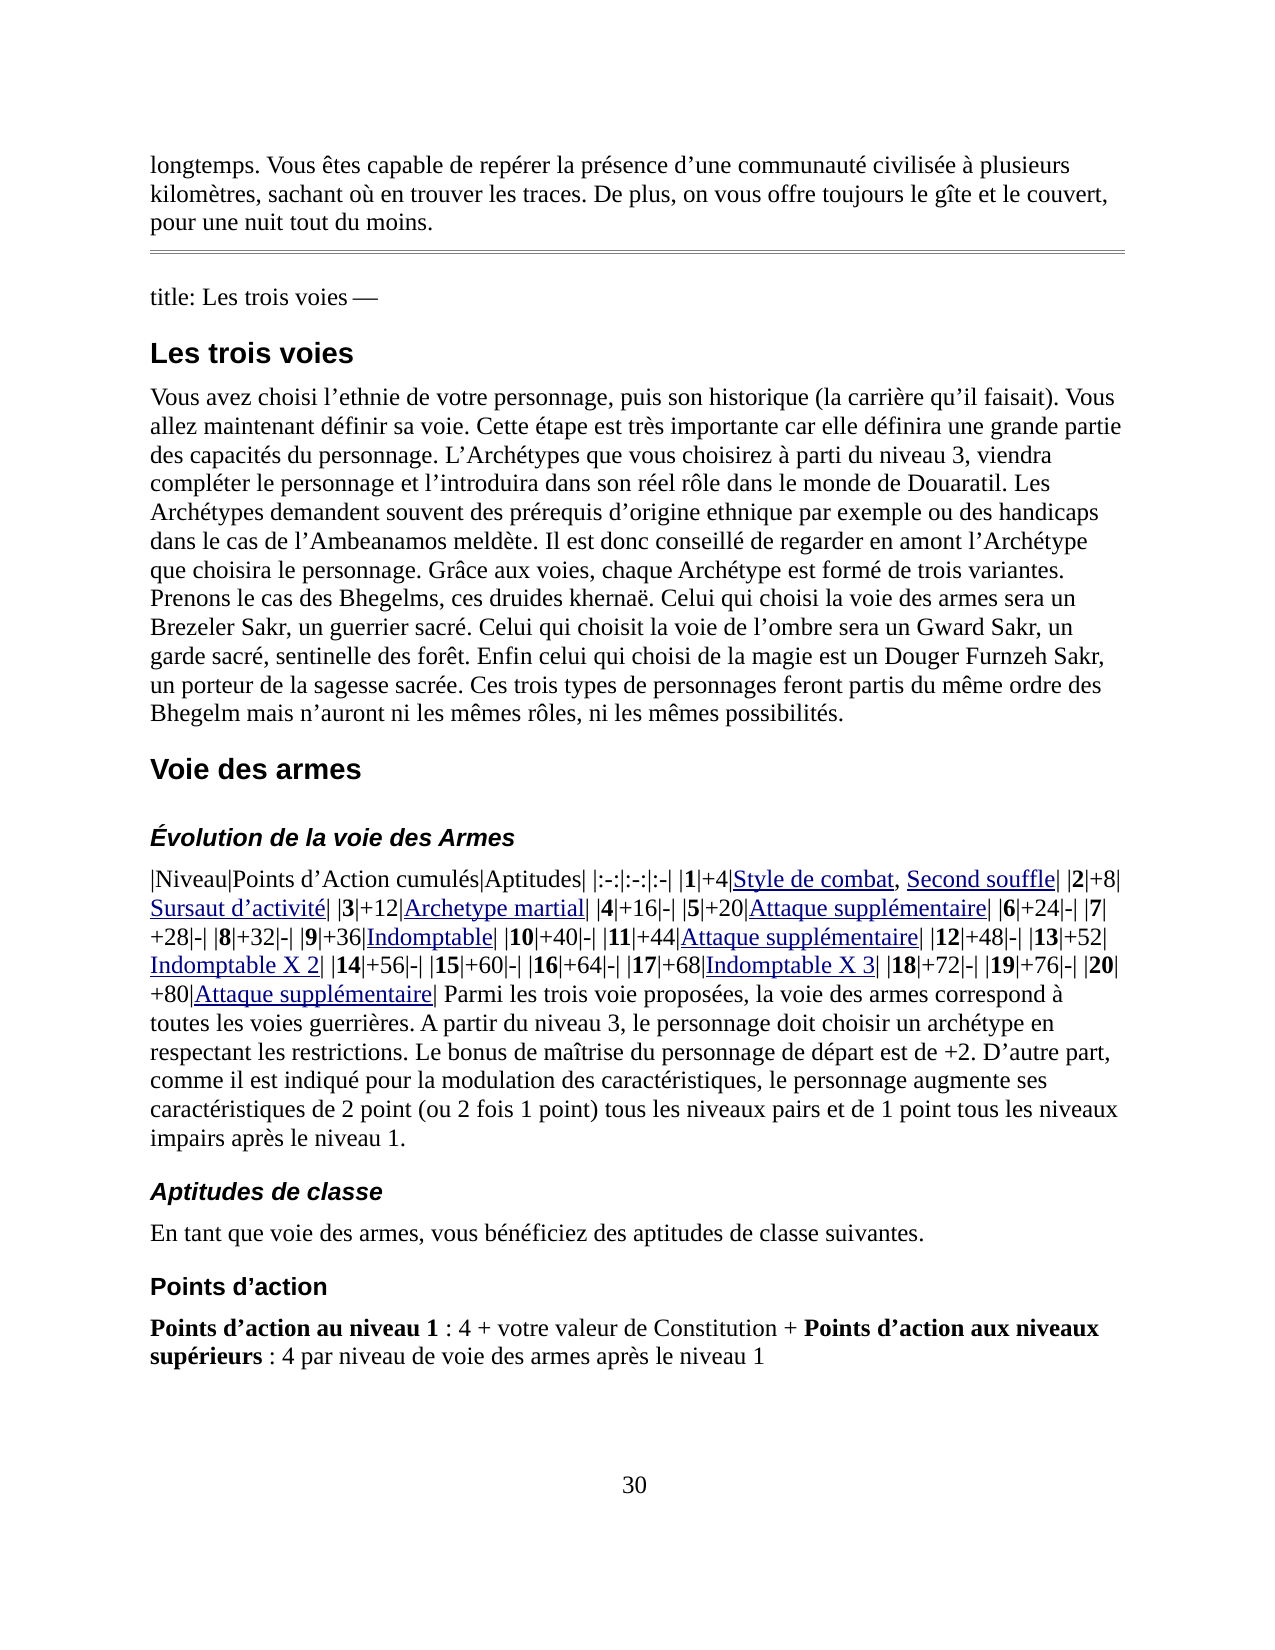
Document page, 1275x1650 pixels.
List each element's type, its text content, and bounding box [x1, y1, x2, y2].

subtitle Évolution de la voie des Armes [150, 823, 1125, 852]
subtitle Points d’action [150, 1272, 1125, 1300]
subtitle Voie des armes [150, 752, 1125, 786]
text |Niveau|Points d’Action cumulés|Aptitudes| |:-:|:-:|:-| |1|+4|Style de combat, Second souffle| |2|+8|Sursaut d’activité| |3|+12|Archetype martial| |4|+16|-| |5|+20|Attaque supplémentaire| |6|+24|-| |7|+28|-| |8|+32|-| |9|+36|Indomptable| |10|+40|-| |11|+44|Attaque supplémentaire| |12|+48|-| |13|+52|Indomptable X 2| |14|+56|-| |15|+60|-| |16|+64|-| |17|+68|Indomptable X 3| |18|+72|-| |19|+76|-| |20|+80|Attaque supplémentaire| Parmi les trois voie proposées, la voie des armes correspond à toutes les voies guerrières. A partir du niveau 3, le personnage doit choisir un archétype en respectant les restrictions. Le bonus de maîtrise du personnage de départ est de +2. D’autre part, comme il est indiqué pour la modulation des caractéristiques, le personnage augmente ses caractéristiques de 2 point (ou 2 fois 1 point) tous les niveaux pairs et de 1 point tous les niveaux impairs après le niveau 1. [150, 864, 1125, 1152]
subtitle Les trois voies [150, 336, 1125, 370]
text Vous avez choisi l’ethnie de votre personnage, puis son historique (la carrière qu’il faisait). Vous allez maintenant définir sa voie. Cette étape est très importante car elle définira une grande partie des capacités du personnage. L’Archétypes que vous choisirez à parti du niveau 3, viendra compléter le personnage et l’introduira dans son réel rôle dans le monde de Douaratil. Les Archétypes demandent souvent des prérequis d’origine ethnique par exemple ou des handicaps dans le cas de l’Ambeanamos meldète. Il est donc conseillé de regarder en amont l’Archétype que choisira le personnage. Grâce aux voies, chaque Archétype est formé de trois variantes. Prenons le cas des Bhegelms, ces druides khernaë. Celui qui choisi la voie des armes sera un Brezeler Sakr, un guerrier sacré. Celui qui choisit la voie de l’ombre sera un Gward Sakr, un garde sacré, sentinelle des forêt. Enfin celui qui choisi de la magie est un Douger Furnzeh Sakr, un porteur de la sagesse sacrée. Ces trois types de personnages feront partis du même ordre des Bhegelm mais n’auront ni les mêmes rôles, ni les mêmes possibilités. [150, 382, 1125, 727]
text En tant que voie des armes, vous bénéficiez des aptitudes de classe suivantes. [150, 1218, 1125, 1247]
text longtemps. Vous êtes capable de repérer la présence d’une communauté civilisée à plusieurs kilomètres, sachant où en trouver les traces. De plus, on vous offre toujours le gîte et le couvert, pour une nuit tout du moins. [150, 150, 1125, 236]
text title: Les trois voies — [150, 282, 1125, 311]
text Points d’action au niveau 1 : 4 + votre valeur de Constitution + Points d’action aux niveaux supérieurs : 4 par niveau de voie des armes après le niveau 1 [150, 1313, 1125, 1370]
subtitle Aptitudes de classe [150, 1177, 1125, 1205]
